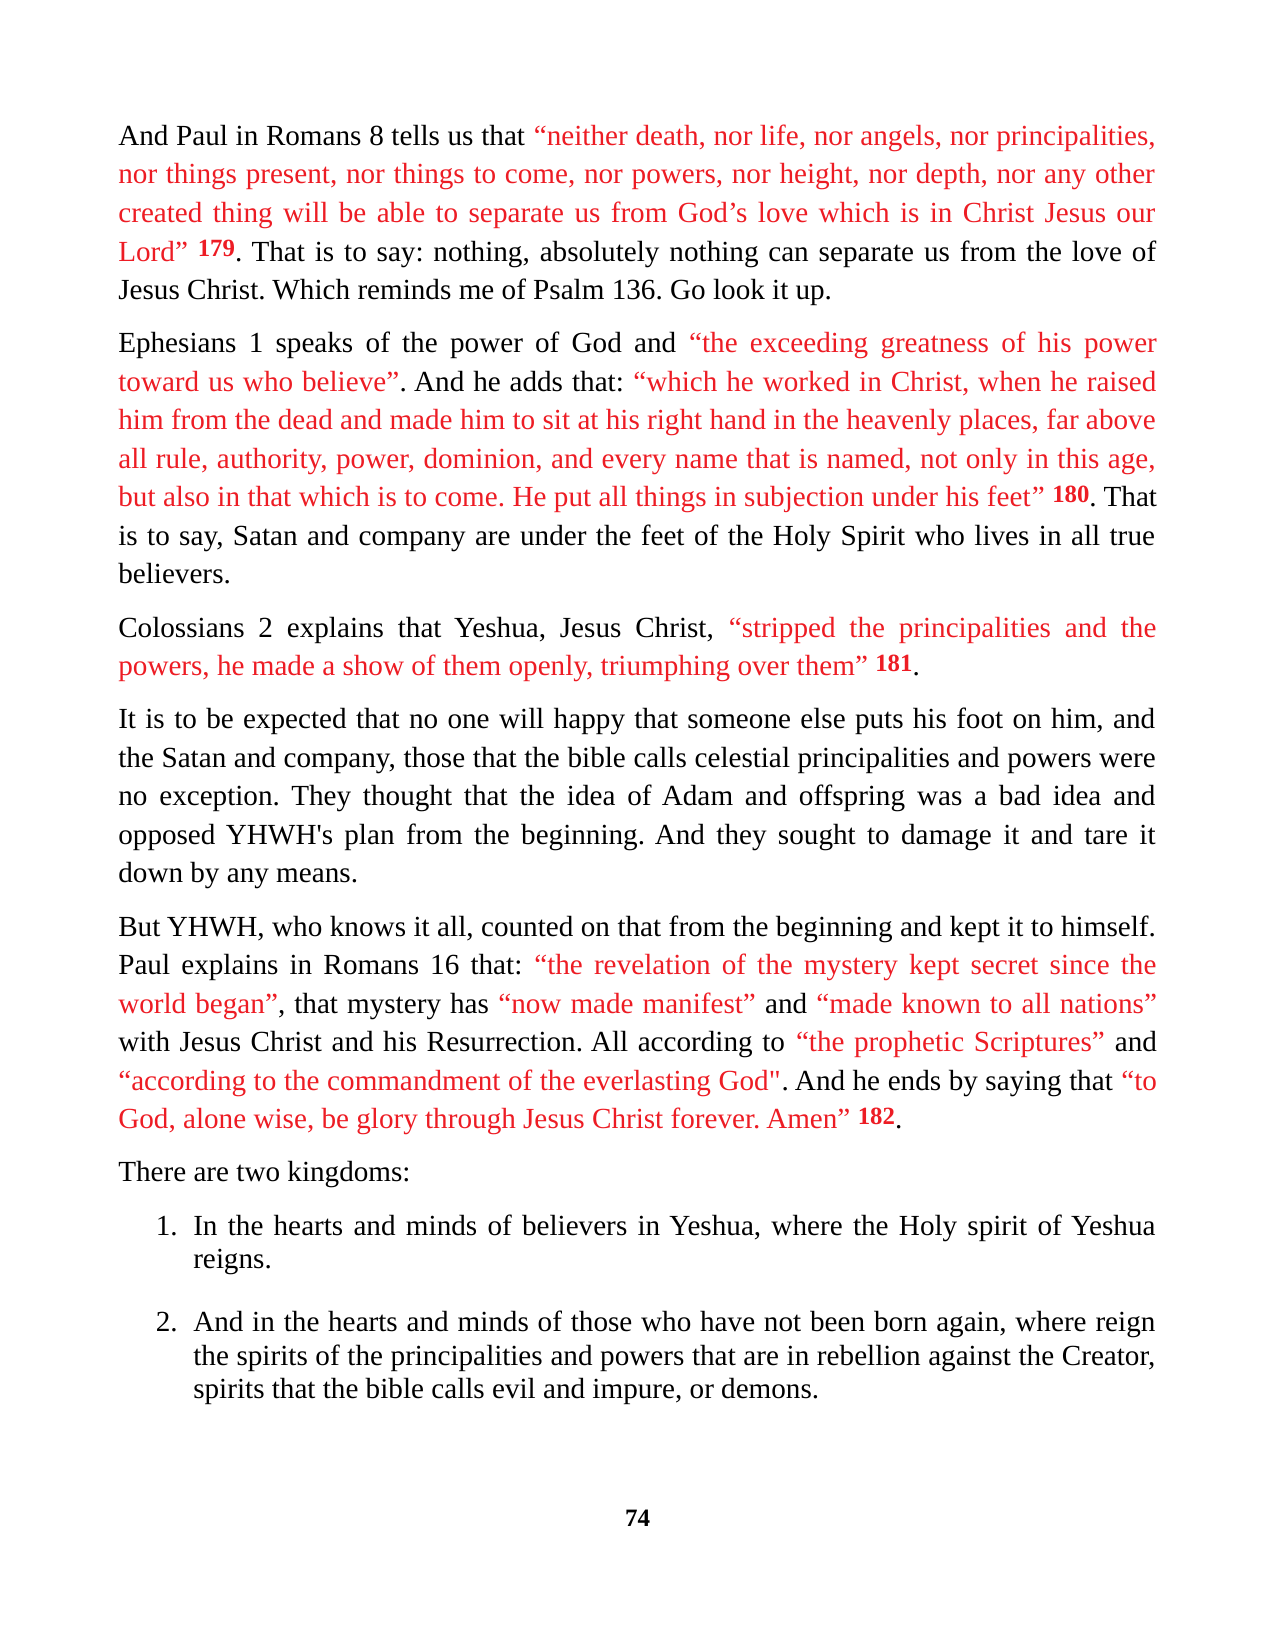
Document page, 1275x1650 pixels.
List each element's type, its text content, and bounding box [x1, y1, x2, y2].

text There are two kingdoms: [118, 1154, 1157, 1188]
text And Paul in Romans 8 tells us that “neither death, nor life, nor angels, nor principalities, nor things present, nor things to come, nor powers, nor height, nor depth, nor any other created thing will be able to separate us from God’s love which is in Christ Jesus our Lord” . That is to say: nothing, absolutely nothing can separate us from the love of Jesus Christ. Which reminds me of Psalm 136. Go look it up. [118, 118, 1157, 306]
text Ephesians 1 speaks of the power of God and “the exceeding greatness of his power toward us who believe”. And he adds that: “which he worked in Christ, when he raised him from the dead and made him to sit at his right hand in the heavenly places, far above all rule, authority, power, dominion, and every name that is named, not only in this age, but also in that which is to come. He put all things in subjection under his feet” . That is to say, Satan and company are under the feet of the Holy Spirit who lives in all true believers. [118, 325, 1157, 590]
text Colossians 2 explains that Yeshua, Jesus Christ, “stripped the principalities and the powers, he made a show of them openly, triumphing over them” . [118, 610, 1157, 682]
list In the hearts and minds of believers in Yeshua, where the Holy spirit of Yeshua reigns. [156, 1208, 1157, 1275]
text It is to be expected that no one will happy that someone else puts his foot on him, and the Satan and company, those that the bible calls celestial principalities and powers were no exception. They thought that the idea of Adam and offspring was a bad idea and opposed YHWH's plan from the beginning. And they sought to damage it and tare it down by any means. [118, 701, 1157, 889]
list And in the hearts and minds of those who have not been born again, where reign the spirits of the principalities and powers that are in rebellion against the Creator, spirits that the bible calls evil and impure, or demons. [156, 1304, 1157, 1405]
text But YHWH, who knows it all, counted on that from the beginning and kept it to himself. Paul explains in Romans 16 that: “the revelation of the mystery kept secret since the world began”, that mystery has “now made manifest” and “made known to all nations” with Jesus Christ and his Resurrection. All according to “the prophetic Scriptures” and “according to the commandment of the everlasting God". And he ends by saying that “to God, alone wise, be glory through Jesus Christ forever. Amen” . [118, 909, 1157, 1135]
